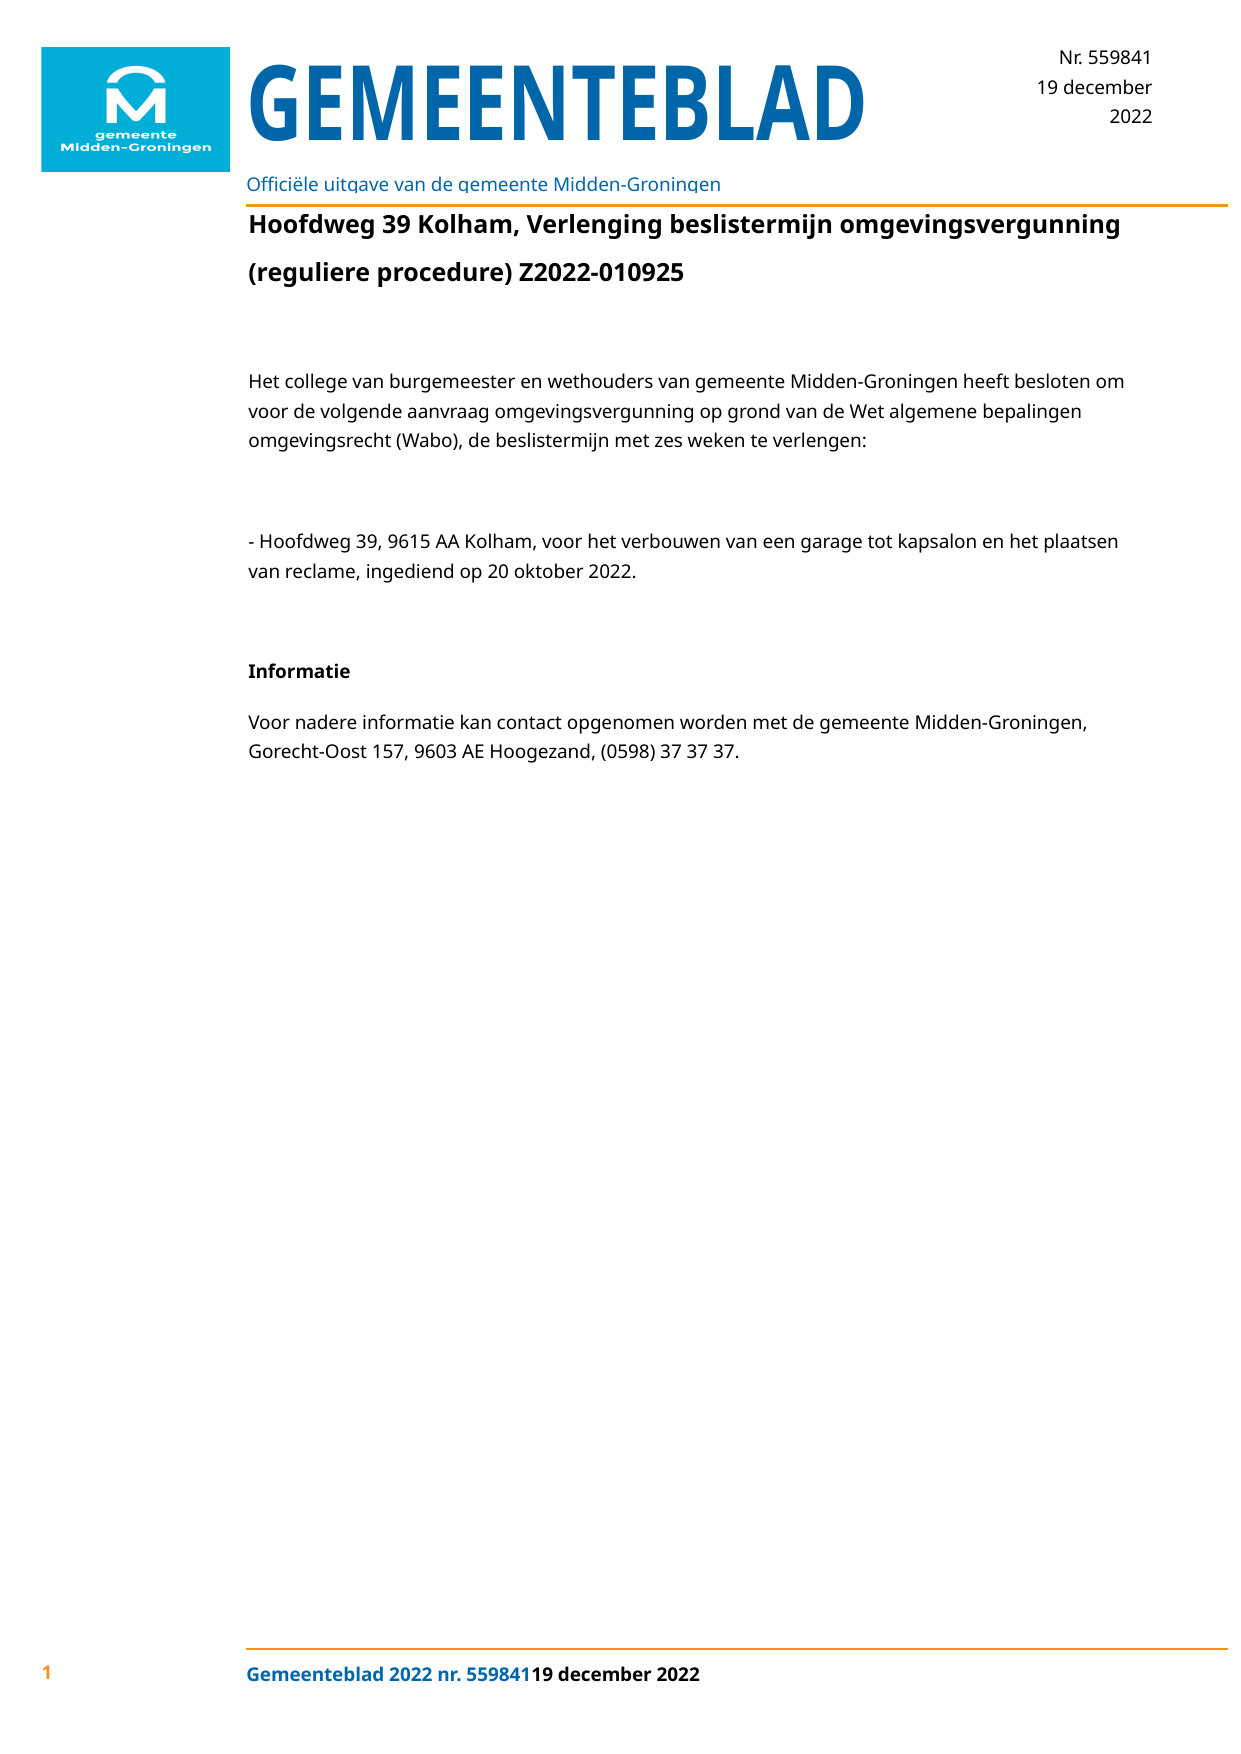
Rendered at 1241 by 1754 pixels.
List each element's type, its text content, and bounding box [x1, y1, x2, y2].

text Het college van burgemeester en wethouders van gemeente Midden-Groningen heeft besloten om voor de volgende aanvraag omgevingsvergunning op grond van de Wet algemene bepalingen omgevingsrecht (Wabo), de beslistermijn met zes weken te verlengen: [248, 368, 1152, 453]
text Voor nadere informatie kan contact opgenomen worden met de gemeente Midden-Groningen, Gorecht-Oost 157, 9603 AE Hoogezand, (0598) 37 37 37. [248, 709, 1152, 764]
text - Hoofdweg 39, 9615 AA Kolham, voor het verbouwen van een garage tot kapsalon en het plaatsen van reclame, ingediend op 20 oktober 2022. [248, 528, 1152, 584]
picture [107, 89, 165, 122]
text Hoofdweg 39 Kolham, Verlenging beslistermijn omgevingsvergunning (reguliere procedure) Z2022-010925 [248, 207, 1152, 288]
picture [108, 66, 164, 82]
picture [184, 146, 190, 153]
text Informatie [248, 659, 1152, 684]
